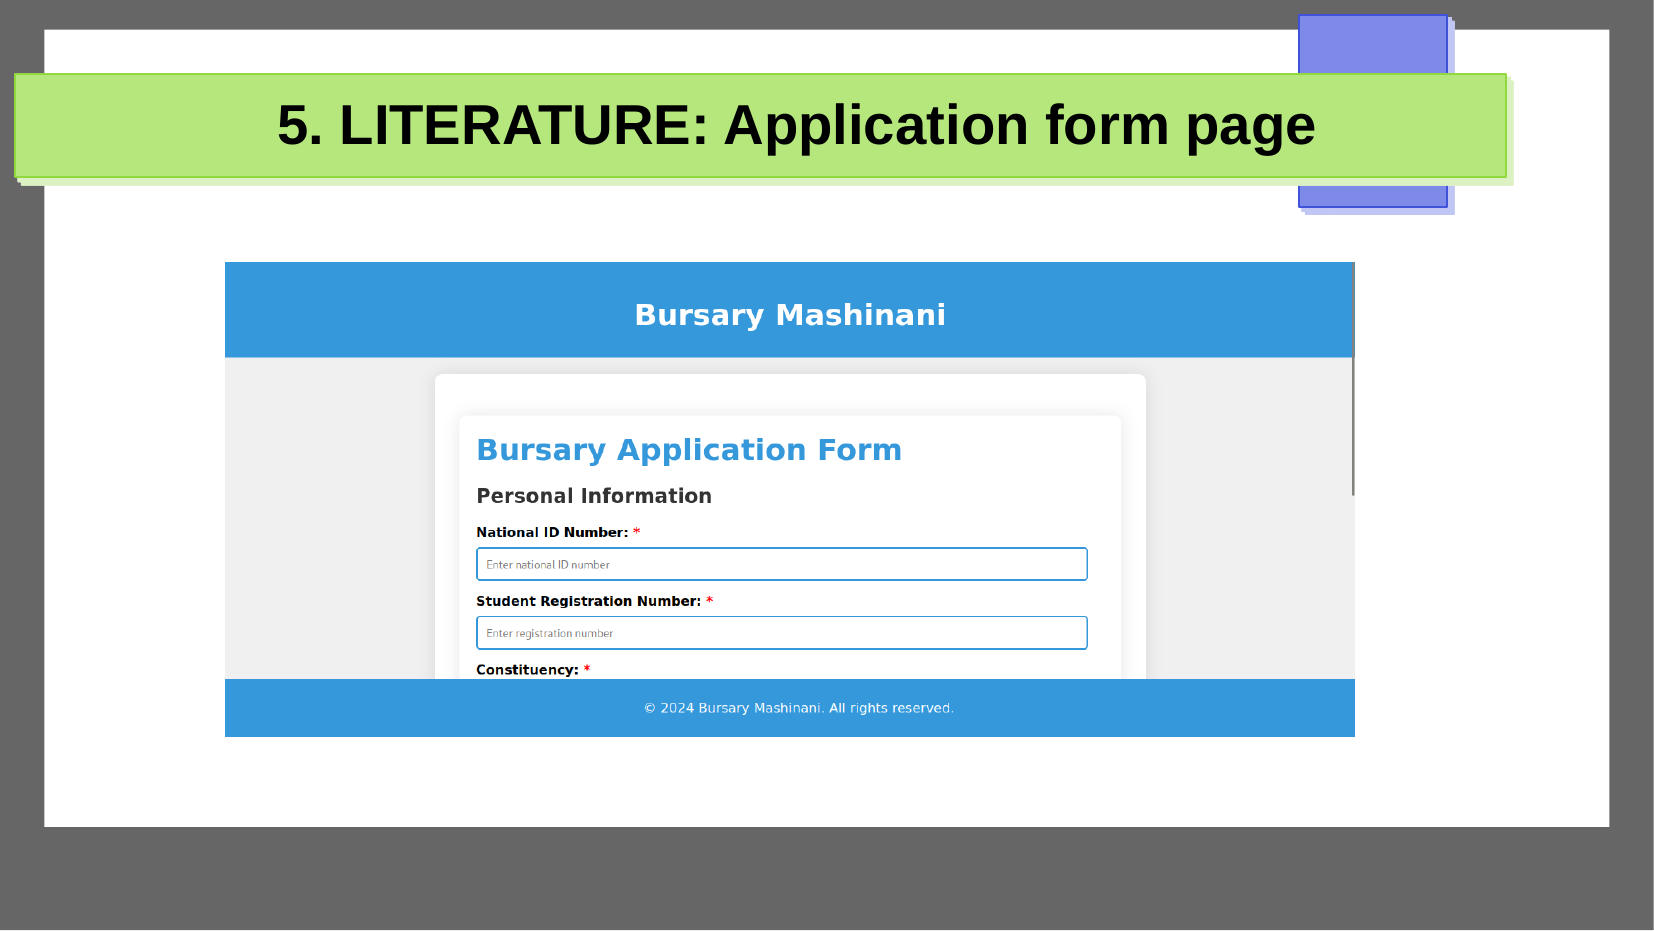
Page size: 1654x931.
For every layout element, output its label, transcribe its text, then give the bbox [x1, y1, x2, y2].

picture [225, 262, 1355, 738]
title 5. LITERATURE: Application form page [88, 73, 1506, 178]
